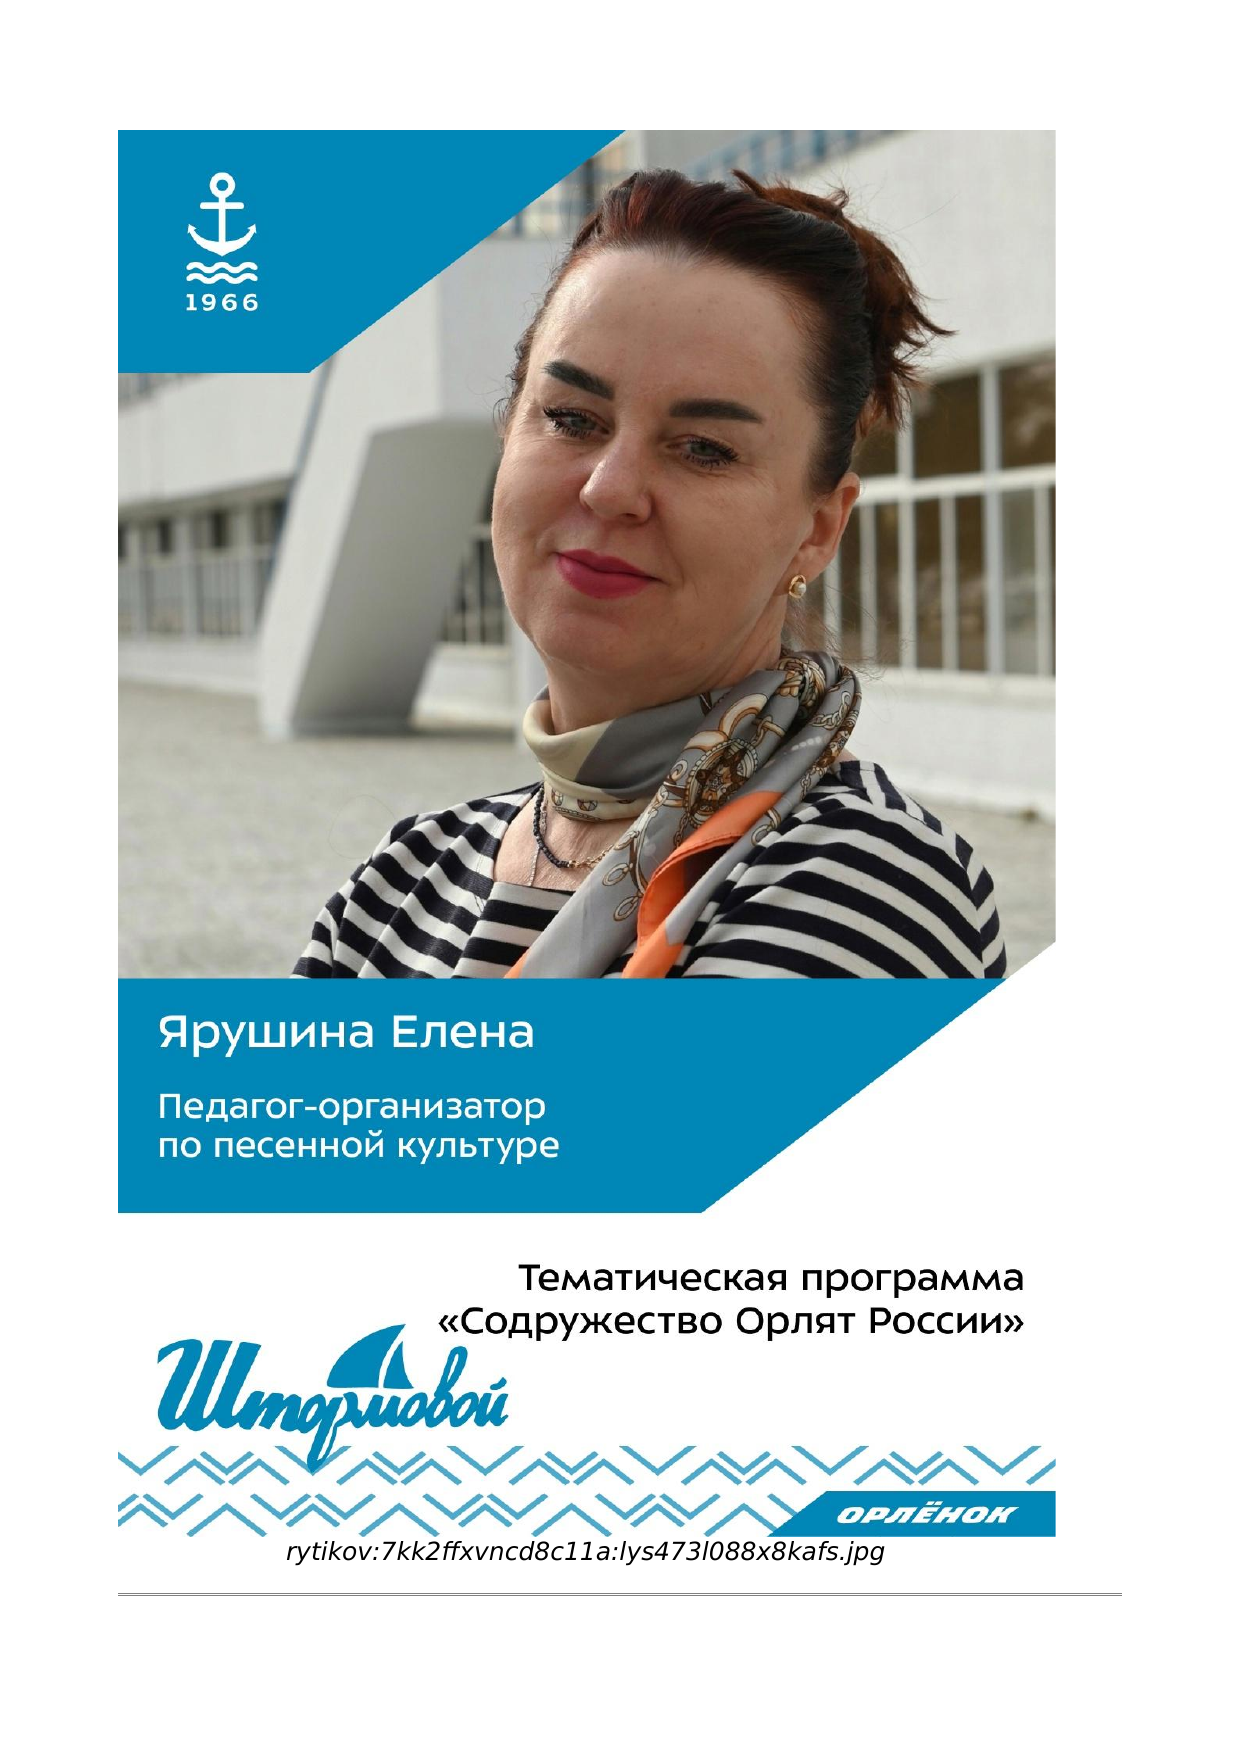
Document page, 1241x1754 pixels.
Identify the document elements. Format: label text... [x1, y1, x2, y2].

picture [447, 1098, 482, 1118]
picture [366, 1098, 379, 1118]
picture [540, 1138, 559, 1158]
picture [380, 1098, 399, 1118]
picture [451, 1021, 476, 1049]
picture [460, 1137, 477, 1158]
picture [276, 1137, 317, 1158]
picture [215, 1137, 273, 1159]
picture [369, 1130, 381, 1136]
picture [222, 294, 237, 311]
picture [305, 1097, 339, 1118]
picture [524, 1098, 546, 1125]
picture [187, 172, 256, 256]
picture [424, 1098, 442, 1118]
picture [484, 1098, 522, 1118]
picture [159, 1015, 186, 1049]
picture [321, 1022, 346, 1048]
picture [320, 1137, 383, 1159]
picture [913, 1500, 1018, 1524]
picture [342, 1098, 363, 1125]
picture [435, 1137, 456, 1158]
picture [159, 1137, 178, 1158]
text rytikov:7kk2ffxvncd8c11a:lys473l088x8kafs.jpg [118, 1537, 1056, 1566]
picture [291, 1021, 316, 1049]
picture [180, 1137, 201, 1158]
picture [187, 294, 196, 311]
picture [394, 1015, 447, 1049]
picture [398, 1137, 435, 1164]
picture [243, 293, 258, 311]
picture [184, 1098, 203, 1118]
picture [509, 1022, 533, 1049]
picture [194, 1021, 220, 1057]
picture [118, 130, 1056, 1537]
picture [837, 1506, 917, 1525]
picture [202, 294, 216, 311]
picture [206, 1098, 248, 1122]
picture [478, 1137, 536, 1164]
picture [481, 1022, 505, 1049]
picture [186, 260, 258, 284]
picture [160, 1094, 181, 1118]
picture [248, 1021, 286, 1049]
picture [290, 1098, 304, 1118]
picture [349, 1021, 373, 1048]
picture [252, 1097, 287, 1118]
picture [222, 1022, 245, 1057]
picture [402, 1098, 421, 1118]
